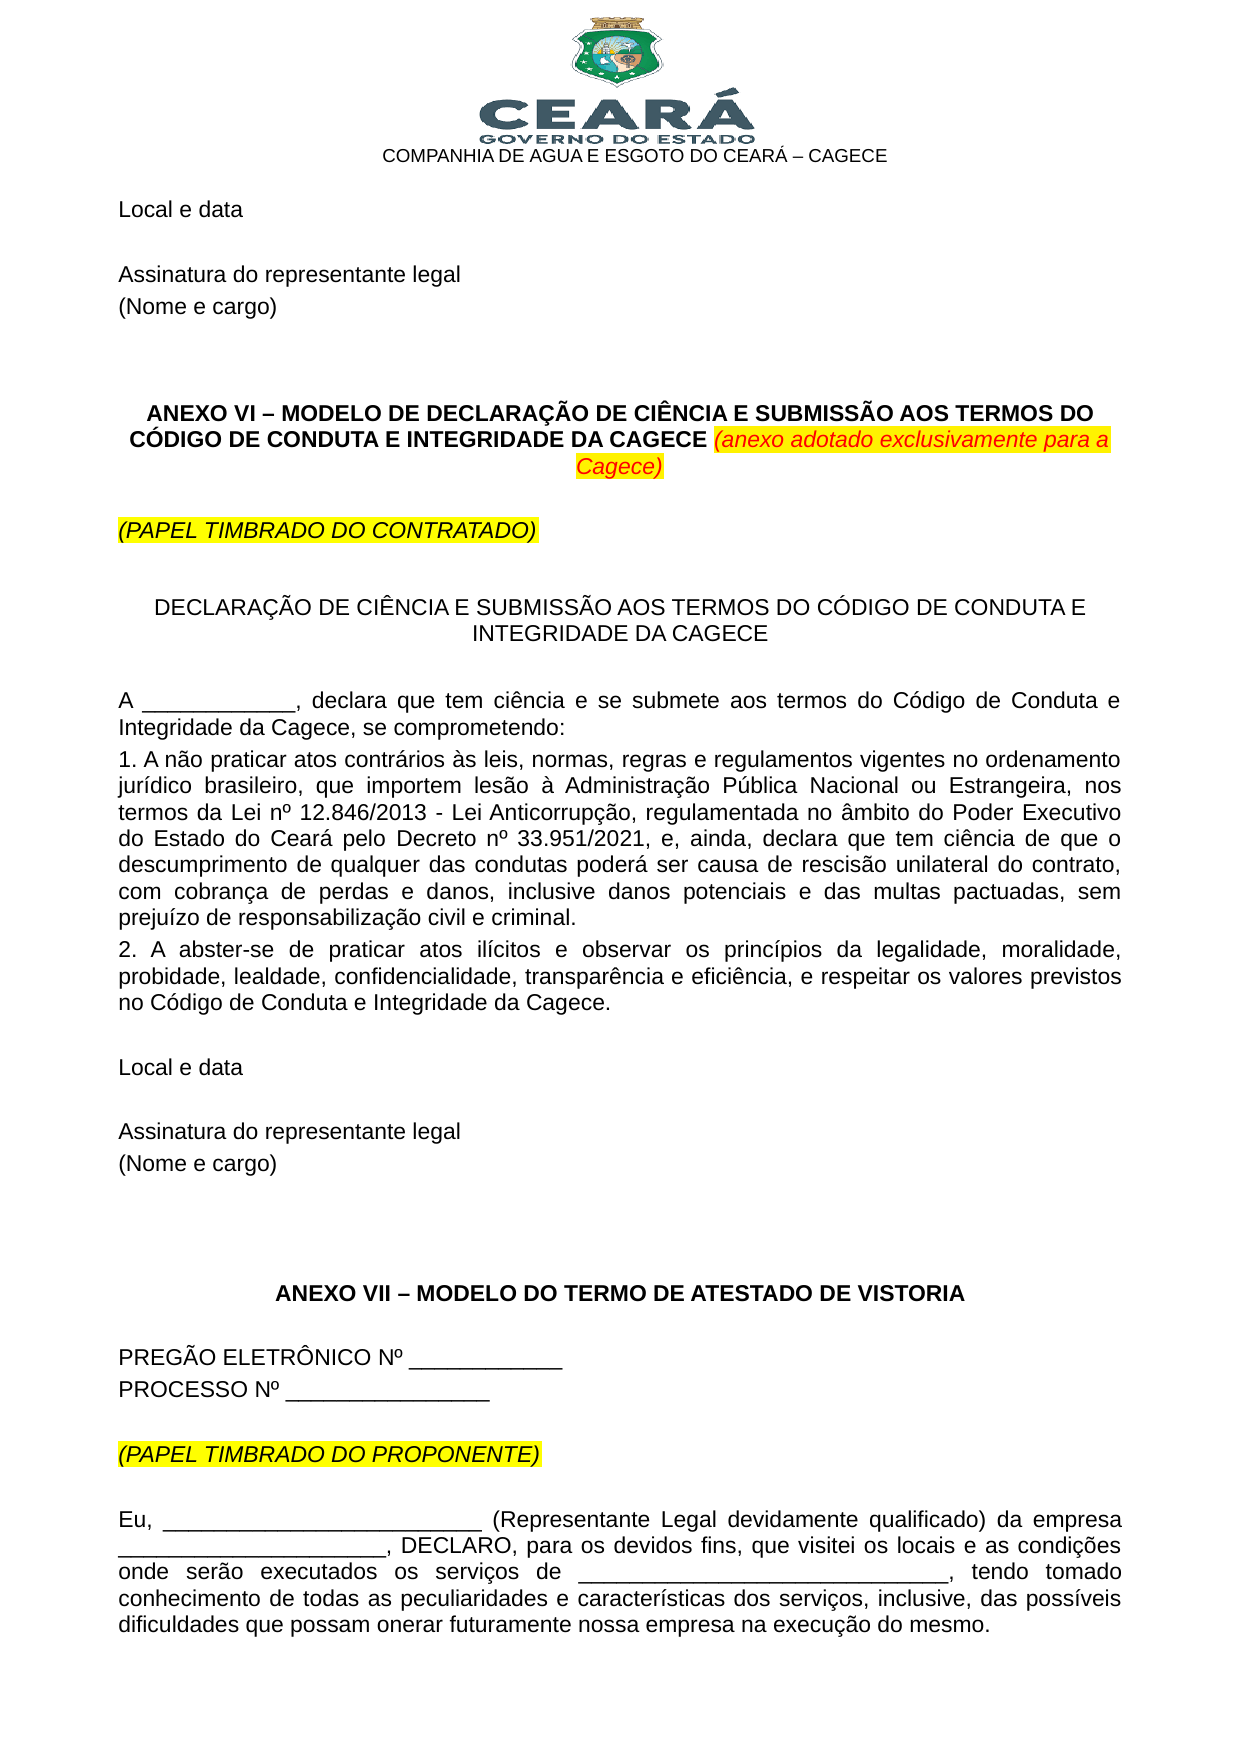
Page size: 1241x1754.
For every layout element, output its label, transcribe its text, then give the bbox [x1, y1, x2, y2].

text (PAPEL TIMBRADO DO PROPONENTE) [118, 1441, 1122, 1467]
text Eu, _________________________ (Representante Legal devidamente qualificado) da empresa _____________________, DECLARO, para os devidos fins, que visitei os locais e as condições onde serão executados os serviços de _____________________________, tendo tomado conhecimento de todas as peculiaridades e características dos serviços, inclusive, das possíveis dificuldades que possam onerar futuramente nossa empresa na execução do mesmo. [118, 1506, 1122, 1637]
text Assinatura do representante legal [118, 1118, 1122, 1144]
text PREGÃO ELETRÔNICO Nº ____________ [118, 1344, 1122, 1371]
text PROCESSO Nº ________________ [118, 1376, 1122, 1403]
text Assinatura do representante legal [118, 261, 1122, 287]
text Local e data [118, 196, 1122, 223]
text ANEXO VII – MODELO DO TERMO DE ATESTADO DE VISTORIA [118, 1279, 1122, 1306]
text 1. A não praticar atos contrários às leis, normas, regras e regulamentos vigentes no ordenamento jurídico brasileiro, que importem lesão à Administração Pública Nacional ou Estrangeira, nos termos da Lei nº 12.846/2013 - Lei Anticorrupção, regulamentada no âmbito do Poder Executivo do Estado do Ceará pelo Decreto nº 33.951/2021, e, ainda, declara que tem ciência de que o descumprimento de qualquer das condutas poderá ser causa de rescisão unilateral do contrato, com cobrança de perdas e danos, inclusive danos potenciais e das multas pactuadas, sem prejuízo de responsabilização civil e criminal. [118, 746, 1122, 930]
text A ____________, declara que tem ciência e se submete aos termos do Código de Conduta e Integridade da Cagece, se comprometendo: [118, 687, 1122, 740]
text DECLARAÇÃO DE CIÊNCIA E SUBMISSÃO AOS TERMOS DO CÓDIGO DE CONDUTA E INTEGRIDADE DA CAGECE [118, 594, 1122, 647]
text (Nome e cargo) [118, 1150, 1122, 1177]
text ANEXO VI – MODELO DE DECLARAÇÃO DE CIÊNCIA E SUBMISSÃO AOS TERMOS DO CÓDIGO DE CONDUTA E INTEGRIDADE DA CAGECE (anexo adotado exclusivamente para a Cagece) [118, 400, 1122, 479]
text (Nome e cargo) [118, 293, 1122, 319]
text Local e data [118, 1053, 1122, 1080]
text 2. A abster-se de praticar atos ilícitos e observar os princípios da legalidade, moralidade, probidade, lealdade, confidencialidade, transparência e eficiência, e respeitar os valores previstos no Código de Conduta e Integridade da Cagece. [118, 936, 1122, 1015]
picture [453, 12, 782, 148]
text (PAPEL TIMBRADO DO CONTRATADO) [118, 517, 1122, 543]
